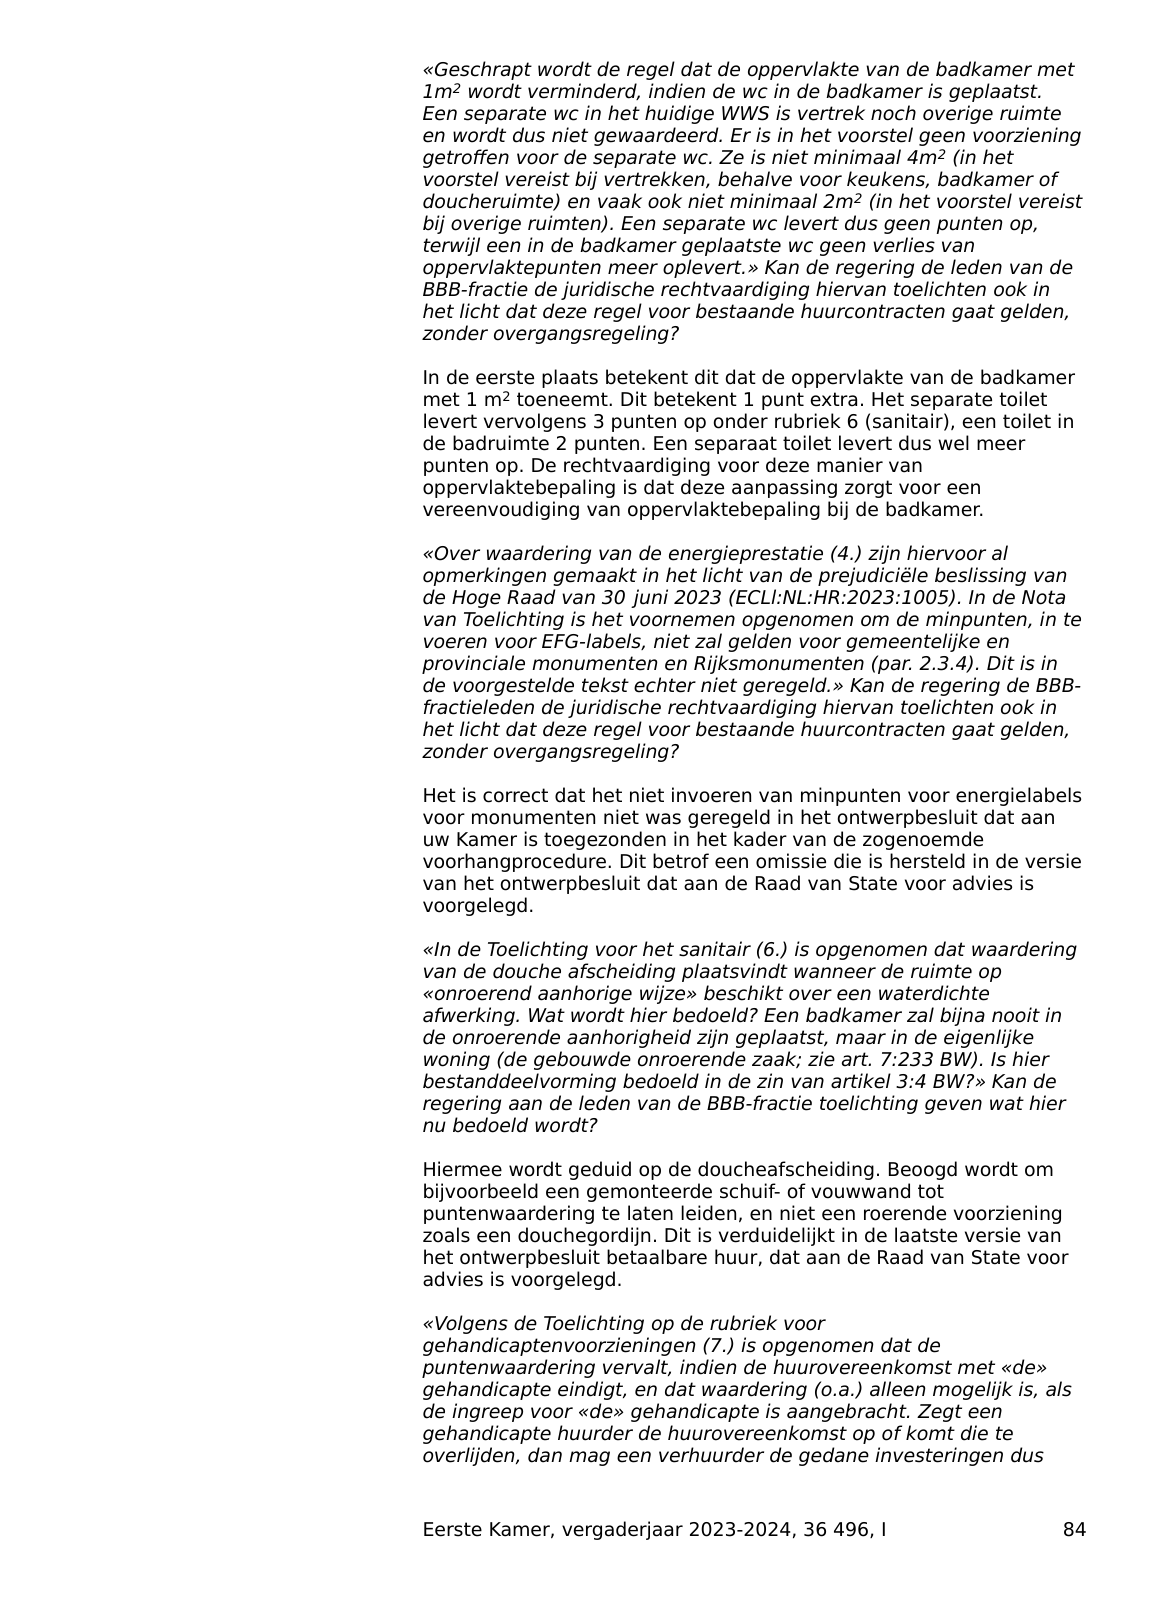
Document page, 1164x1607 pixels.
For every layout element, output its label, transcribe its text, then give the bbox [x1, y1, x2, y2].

text «Volgens de Toelichting op de rubriek voor gehandicaptenvoorzieningen (7.) is opgenomen dat de puntenwaardering vervalt, indien de huurovereenkomst met «de» gehandicapte eindigt, en dat waardering (o.a.) alleen mogelijk is, als de ingreep voor «de» gehandicapte is aangebracht. Zegt een gehandicapte huurder de huurovereenkomst op of komt die te overlijden, dan mag een verhuurder de gedane investeringen dus [422, 1313, 1087, 1467]
text Hiermee wordt geduid op de doucheafscheiding. Beoogd wordt om bijvoorbeeld een gemonteerde schuif- of vouwwand tot puntenwaardering te laten leiden, en niet een roerende voorziening zoals een douchegordijn. Dit is verduidelijkt in de laatste versie van het ontwerpbesluit betaalbare huur, dat aan de Raad van State voor advies is voorgelegd. [422, 1159, 1087, 1291]
text «Over waardering van de energieprestatie (4.) zijn hiervoor al opmerkingen gemaakt in het licht van de prejudiciële beslissing van de Hoge Raad van 30 juni 2023 (ECLl:NL:HR:2023:1005). In de Nota van Toelichting is het voornemen opgenomen om de minpunten, in te voeren voor EFG-labels, niet zal gelden voor gemeentelijke en provinciale monumenten en Rijksmonumenten (par. 2.3.4). Dit is in de voorgestelde tekst echter niet geregeld.» Kan de regering de BBB-fractieleden de juridische rechtvaardiging hiervan toelichten ook in het licht dat deze regel voor bestaande huurcontracten gaat gelden, zonder overgangsregeling? [422, 543, 1087, 763]
text «In de Toelichting voor het sanitair (6.) is opgenomen dat waardering van de douche afscheiding plaatsvindt wanneer de ruimte op «onroerend aanhorige wijze» beschikt over een waterdichte afwerking. Wat wordt hier bedoeld? Een badkamer zal bijna nooit in de onroerende aanhorigheid zijn geplaatst, maar in de eigenlijke woning (de gebouwde onroerende zaak; zie art. 7:233 BW). Is hier bestanddeelvorming bedoeld in de zin van artikel 3:4 BW?» Kan de regering aan de leden van de BBB-fractie toelichting geven wat hier nu bedoeld wordt? [422, 939, 1087, 1137]
text «Geschrapt wordt de regel dat de oppervlakte van de badkamer met 1m2 wordt verminderd, indien de wc in de badkamer is geplaatst. Een separate wc in het huidige WWS is vertrek noch overige ruimte en wordt dus niet gewaardeerd. Er is in het voorstel geen voorziening getroffen voor de separate wc. Ze is niet minimaal 4m2 (in het voorstel vereist bij vertrekken, behalve voor keukens, badkamer of doucheruimte) en vaak ook niet minimaal 2m2 (in het voorstel vereist bij overige ruimten). Een separate wc levert dus geen punten op, terwijl een in de badkamer geplaatste wc geen verlies van oppervlaktepunten meer oplevert.» Kan de regering de leden van de BBB-fractie de juridische rechtvaardiging hiervan toelichten ook in het licht dat deze regel voor bestaande huurcontracten gaat gelden, zonder overgangsregeling? [422, 59, 1087, 345]
text Het is correct dat het niet invoeren van minpunten voor energielabels voor monumenten niet was geregeld in het ontwerpbesluit dat aan uw Kamer is toegezonden in het kader van de zogenoemde voorhangprocedure. Dit betrof een omissie die is hersteld in de versie van het ontwerpbesluit dat aan de Raad van State voor advies is voorgelegd. [422, 785, 1087, 917]
text In de eerste plaats betekent dit dat de oppervlakte van de badkamer met 1 m2 toeneemt. Dit betekent 1 punt extra. Het separate toilet levert vervolgens 3 punten op onder rubriek 6 (sanitair), een toilet in de badruimte 2 punten. Een separaat toilet levert dus wel meer punten op. De rechtvaardiging voor deze manier van oppervlaktebepaling is dat deze aanpassing zorgt voor een vereenvoudiging van oppervlaktebepaling bij de badkamer. [422, 367, 1087, 521]
